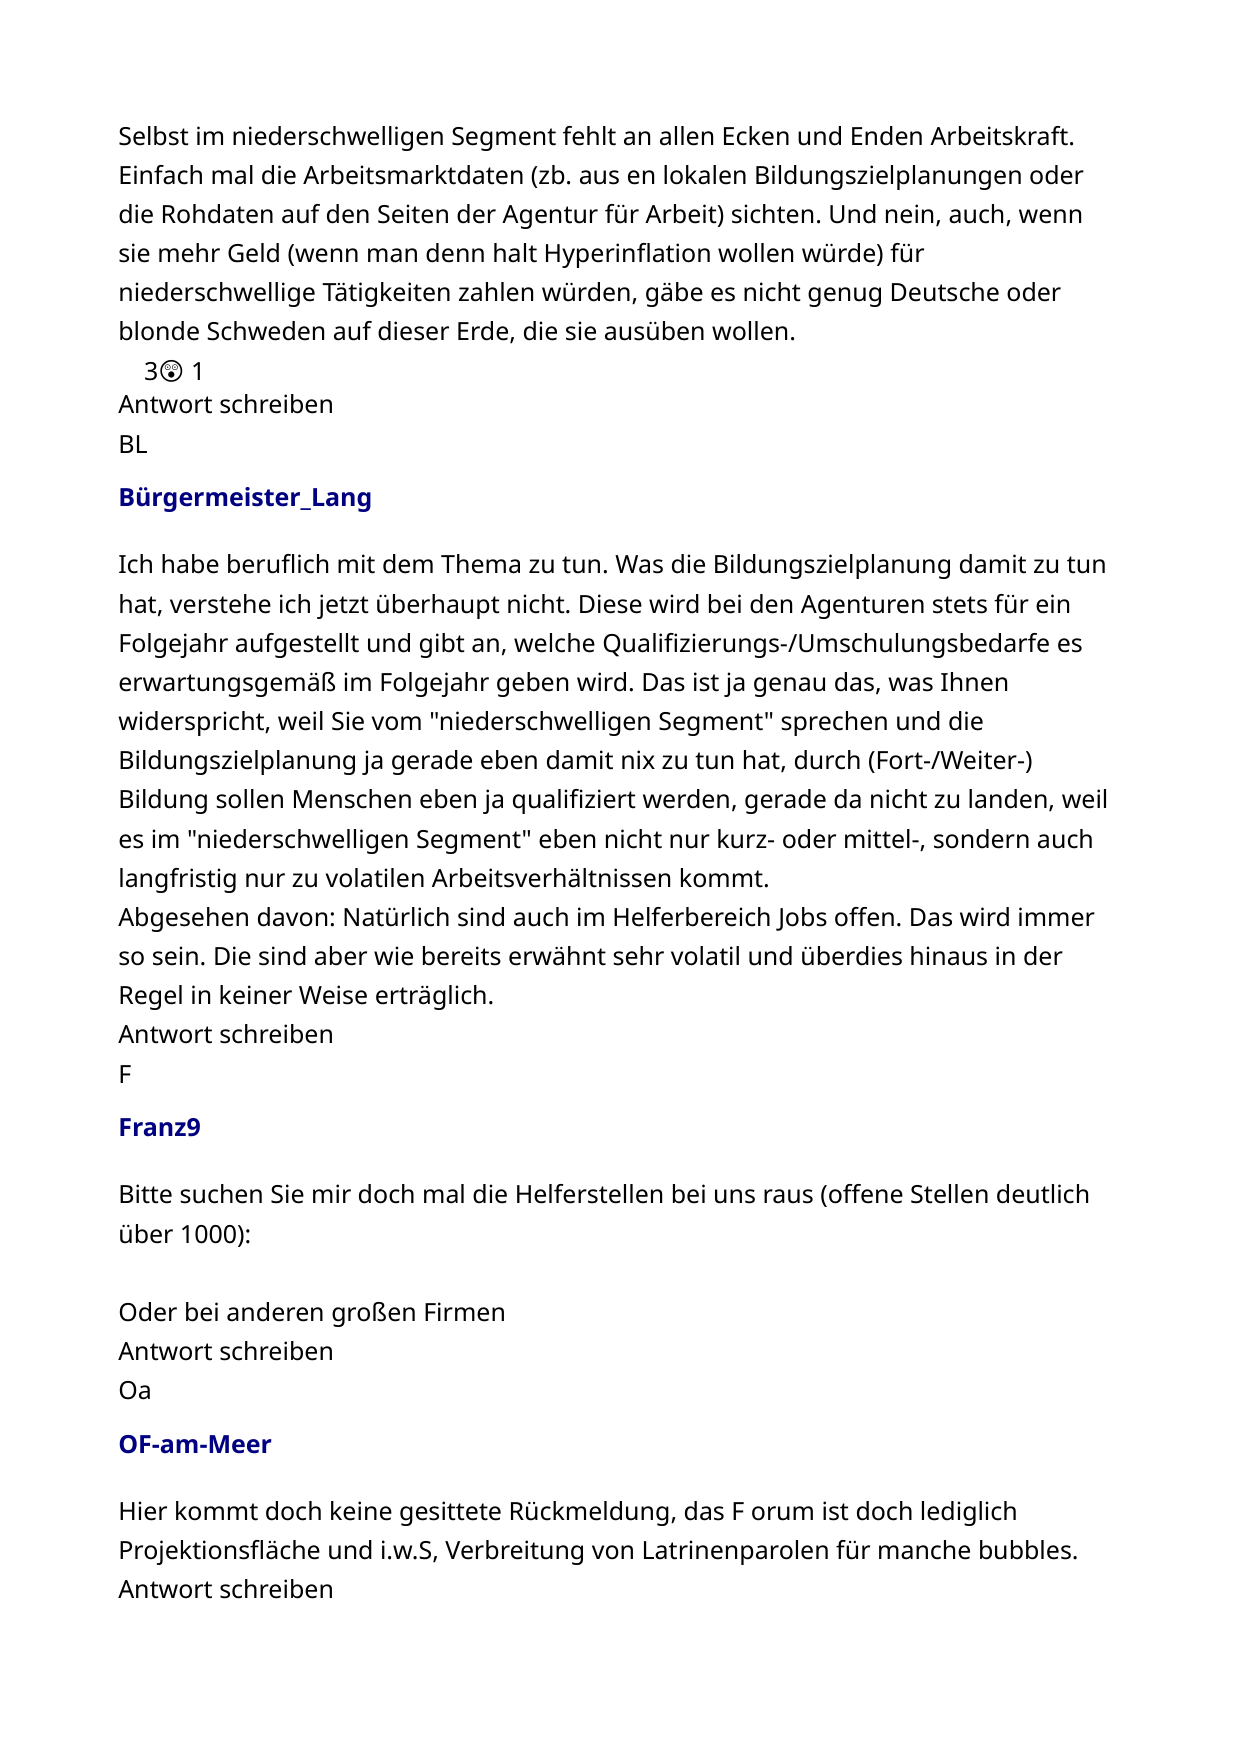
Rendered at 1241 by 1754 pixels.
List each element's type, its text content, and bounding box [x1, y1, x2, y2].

text 🤨 3😲 1 [118, 353, 1122, 387]
text Antwort schreiben [118, 1572, 1122, 1606]
subtitle Bürgermeister_Lang [118, 480, 1122, 514]
text Oa [118, 1373, 1122, 1407]
text Selbst im niederschwelligen Segment fehlt an allen Ecken und Enden Arbeitskraft. Einfach mal die Arbeitsmarktdaten (zb. aus en lokalen Bildungszielplanungen oder die Rohdaten auf den Seiten der Agentur für Arbeit) sichten. Und nein, auch, wenn sie mehr Geld (wenn man denn halt Hyperinflation wollen würde) für niederschwellige Tätigkeiten zahlen würden, gäbe es nicht genug Deutsche oder blonde Schweden auf dieser Erde, die sie ausüben wollen. [118, 118, 1122, 348]
text Hier kommt doch keine gesittete Rückmeldung, das F orum ist doch lediglich Projektionsfläche und i.w.S, Verbreitung von Latrinenparolen für manche bubbles. [118, 1494, 1122, 1567]
subtitle Franz9 [118, 1110, 1122, 1144]
text F [118, 1056, 1122, 1090]
text Abgesehen davon: Natürlich sind auch im Helferbereich Jobs offen. Das wird immer so sein. Die sind aber wie bereits erwähnt sehr volatil und überdies hinaus in der Regel in keiner Weise erträglich. [118, 900, 1122, 1012]
text Antwort schreiben [118, 1017, 1122, 1051]
text Antwort schreiben [118, 1334, 1122, 1368]
text Oder bei anderen großen Firmen [118, 1295, 1122, 1329]
text Bitte suchen Sie mir doch mal die Helferstellen bei uns raus (offene Stellen deutlich über 1000): [118, 1177, 1122, 1250]
text Antwort schreiben [118, 387, 1122, 421]
text https://ag.wd3.myworkdayjobs.com/de-DE/Airbus [118, 1256, 1122, 1289]
text Ich habe beruflich mit dem Thema zu tun. Was die Bildungszielplanung damit zu tun hat, verstehe ich jetzt überhaupt nicht. Diese wird bei den Agenturen stets für ein Folgejahr aufgestellt und gibt an, welche Qualifizierungs-/Umschulungsbedarfe es erwartungsgemäß im Folgejahr geben wird. Das ist ja genau das, was Ihnen widerspricht, weil Sie vom "niederschwelligen Segment" sprechen und die Bildungszielplanung ja gerade eben damit nix zu tun hat, durch (Fort-/Weiter-) Bildung sollen Menschen eben ja qualifiziert werden, gerade da nicht zu landen, weil es im "niederschwelligen Segment" eben nicht nur kurz- oder mittel-, sondern auch langfristig nur zu volatilen Arbeitsverhältnissen kommt. [118, 547, 1122, 894]
subtitle OF-am-Meer [118, 1427, 1122, 1461]
text BL [118, 426, 1122, 460]
